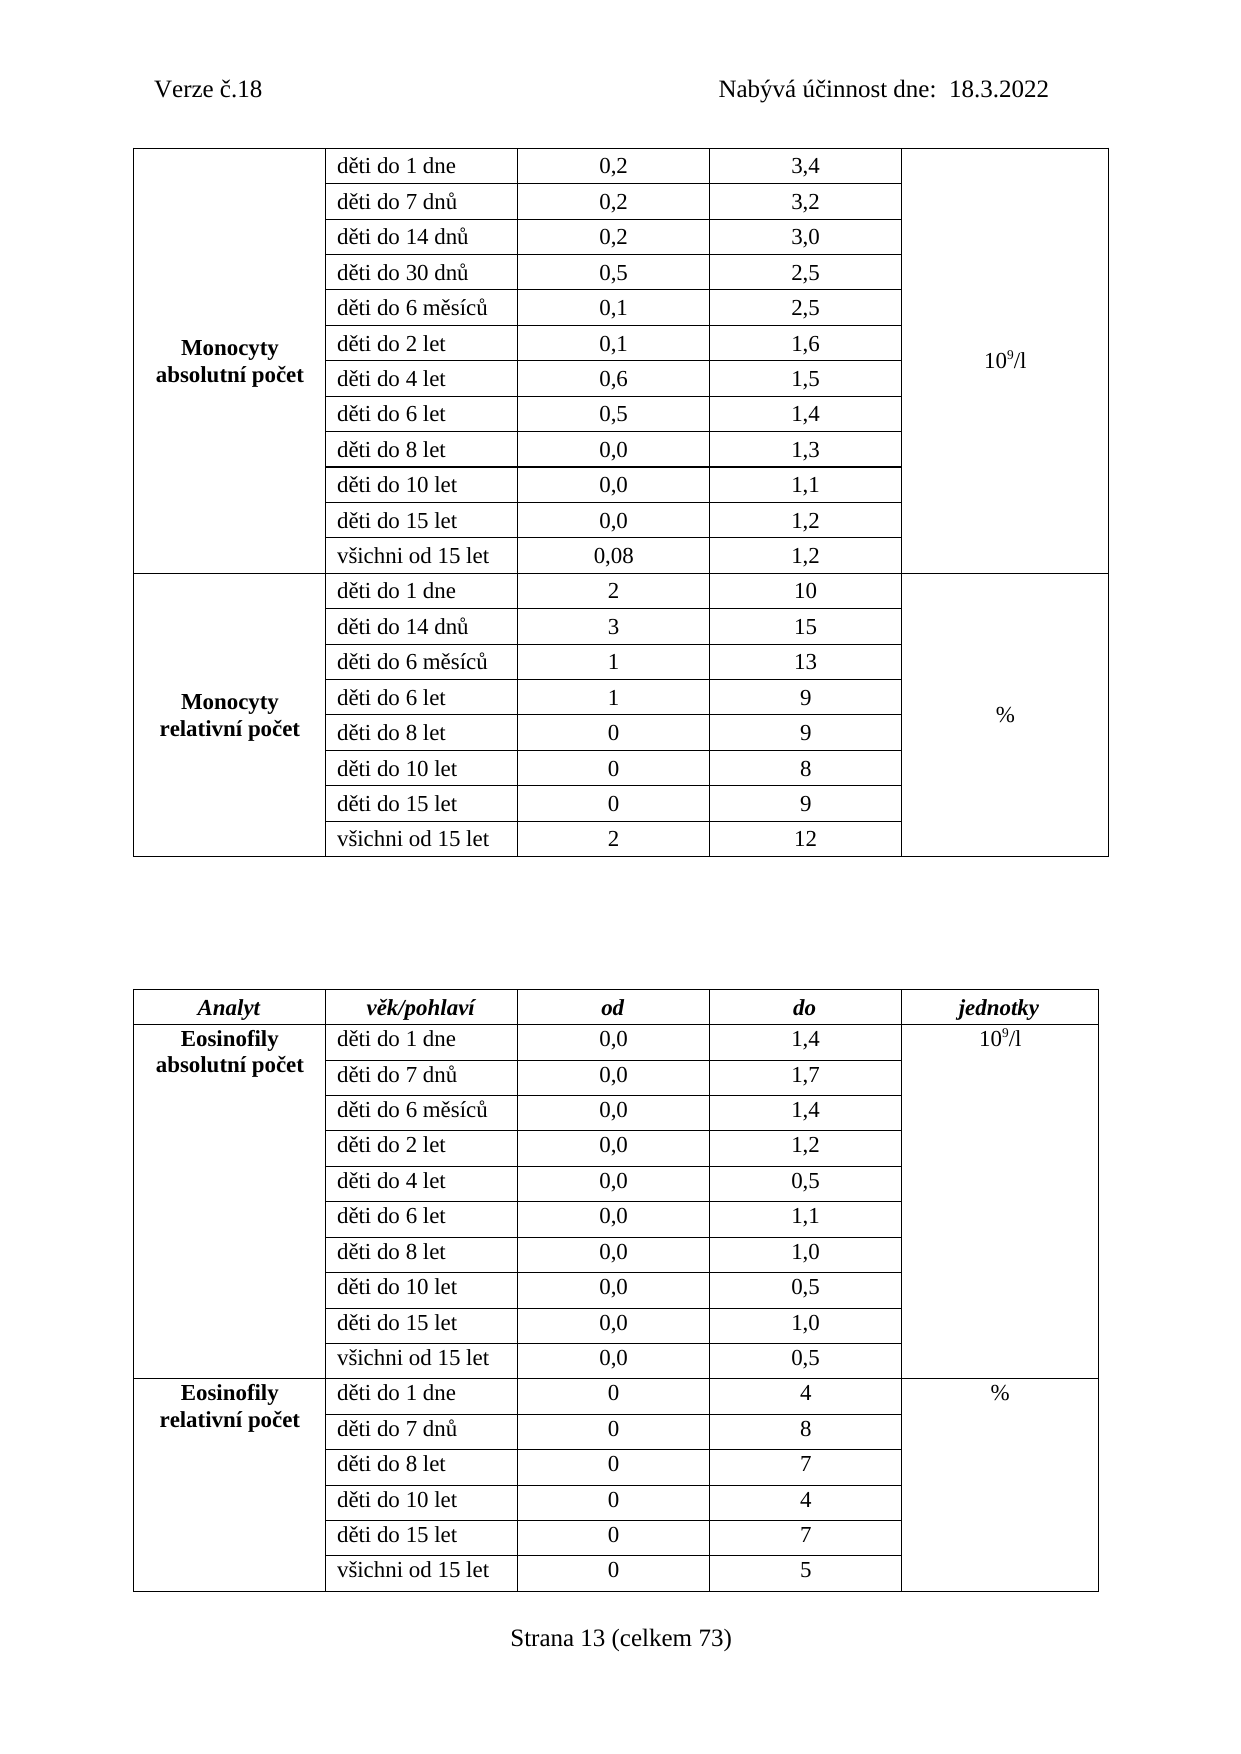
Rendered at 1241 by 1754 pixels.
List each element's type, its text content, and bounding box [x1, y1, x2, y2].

table_cell děti do 30 dnů [326, 255, 517, 289]
table_cell 0,1 [518, 290, 709, 325]
table_cell děti do 10 let [326, 1486, 517, 1520]
table_cell 2 [518, 574, 709, 608]
table_cell 0,2 [518, 220, 709, 254]
table_cell děti do 2 let [326, 326, 517, 360]
table_cell 1,2 [710, 1131, 901, 1166]
table_cell děti do 1 dne [326, 1379, 517, 1414]
table_cell Monocyty relativní počet [134, 574, 325, 856]
table_cell děti do 10 let [326, 1273, 517, 1307]
table_cell 0,1 [518, 326, 709, 360]
table_cell 0,5 [710, 1273, 901, 1307]
table_cell děti do 15 let [326, 1309, 517, 1343]
table_cell 1 [518, 680, 709, 714]
table_cell 1,5 [710, 361, 901, 396]
table_cell 0 [518, 1486, 709, 1520]
table_cell 0 [518, 715, 709, 750]
table_cell 1,2 [710, 503, 901, 537]
table_cell 4 [710, 1486, 901, 1520]
table_cell % [902, 1379, 1098, 1591]
table_cell 0 [518, 786, 709, 821]
table_cell děti do 6 měsíců [326, 290, 517, 325]
table_cell děti do 1 dne [326, 574, 517, 608]
table_cell 7 [710, 1521, 901, 1555]
table_cell děti do 7 dnů [326, 1061, 517, 1095]
table_cell všichni od 15 let [326, 1344, 517, 1378]
table_cell % [902, 574, 1108, 856]
table_cell děti do 2 let [326, 1131, 517, 1166]
table_cell 0,2 [518, 184, 709, 218]
table_cell 0,5 [518, 397, 709, 431]
table_cell 8 [710, 1415, 901, 1449]
table_cell 0 [518, 1415, 709, 1449]
table_cell děti do 6 let [326, 1202, 517, 1237]
table_cell 0,0 [518, 1096, 709, 1130]
table_cell Monocyty absolutní počet [134, 149, 325, 573]
table_cell 1,2 [710, 538, 901, 573]
table_cell 0 [518, 1450, 709, 1484]
table_cell 9 [710, 715, 901, 750]
table_cell 0,0 [518, 503, 709, 537]
table_cell 0,0 [518, 1061, 709, 1095]
table_cell 1,7 [710, 1061, 901, 1095]
table_cell 4 [710, 1379, 901, 1414]
table_cell 15 [710, 609, 901, 643]
table_cell děti do 8 let [326, 715, 517, 750]
table_cell 0,5 [710, 1344, 901, 1378]
table_cell Eosinofily relativní počet [134, 1379, 325, 1591]
table_cell 8 [710, 751, 901, 785]
table_cell děti do 4 let [326, 361, 517, 396]
table_cell děti do 14 dnů [326, 609, 517, 643]
table_cell 2 [518, 822, 709, 856]
table_cell děti do 7 dnů [326, 1415, 517, 1449]
table_cell 1,1 [710, 1202, 901, 1237]
table_cell 10 [710, 574, 901, 608]
table_cell děti do 15 let [326, 1521, 517, 1555]
table_cell 0,0 [518, 1344, 709, 1378]
table_cell 1,4 [710, 397, 901, 431]
table_cell 1,0 [710, 1238, 901, 1272]
table_cell 0,0 [518, 468, 709, 502]
table_cell 0 [518, 751, 709, 785]
table_header do [710, 990, 901, 1024]
table_cell 0,5 [710, 1167, 901, 1201]
table_cell 12 [710, 822, 901, 856]
table_cell 9 [710, 786, 901, 821]
table_cell Eosinofily absolutní počet [134, 1025, 325, 1378]
table_cell 3,2 [710, 184, 901, 218]
table_cell 1,0 [710, 1309, 901, 1343]
table_cell děti do 7 dnů [326, 184, 517, 218]
table_cell děti do 14 dnů [326, 220, 517, 254]
table_cell všichni od 15 let [326, 538, 517, 573]
table_cell 2,5 [710, 255, 901, 289]
table_header věk/pohlaví [326, 990, 517, 1024]
table_cell všichni od 15 let [326, 1556, 517, 1591]
table_cell 3 [518, 609, 709, 643]
table_cell 3,4 [710, 149, 901, 183]
table_cell děti do 6 let [326, 680, 517, 714]
table_cell 1,3 [710, 432, 901, 466]
table_cell 0,0 [518, 1309, 709, 1343]
table_cell 0,6 [518, 361, 709, 396]
table_cell děti do 1 dne [326, 1025, 517, 1059]
table_cell 0,08 [518, 538, 709, 573]
table_cell 109/l [902, 1025, 1098, 1378]
table_cell 0,2 [518, 149, 709, 183]
table_cell 109/l [902, 149, 1108, 573]
table_cell děti do 4 let [326, 1167, 517, 1201]
table_cell 5 [710, 1556, 901, 1591]
table_cell 1,6 [710, 326, 901, 360]
table_cell děti do 6 měsíců [326, 1096, 517, 1130]
table_cell 1,1 [710, 468, 901, 502]
table_cell 0,5 [518, 255, 709, 289]
table_cell 0,0 [518, 1273, 709, 1307]
table_cell děti do 1 dne [326, 149, 517, 183]
table_cell 0,0 [518, 1167, 709, 1201]
table_cell děti do 8 let [326, 432, 517, 466]
table_cell všichni od 15 let [326, 822, 517, 856]
table_cell 0 [518, 1379, 709, 1414]
table_cell 1,4 [710, 1096, 901, 1130]
table_cell 3,0 [710, 220, 901, 254]
table_cell 0,0 [518, 1238, 709, 1272]
table_cell děti do 8 let [326, 1238, 517, 1272]
table_cell 0,0 [518, 1202, 709, 1237]
table_cell 13 [710, 645, 901, 679]
table_cell děti do 6 měsíců [326, 645, 517, 679]
table_cell děti do 6 let [326, 397, 517, 431]
table_header jednotky [902, 990, 1098, 1024]
table_cell 0,0 [518, 1025, 709, 1059]
table_cell děti do 10 let [326, 751, 517, 785]
table_cell 0 [518, 1521, 709, 1555]
table_cell děti do 8 let [326, 1450, 517, 1484]
table_cell 1,4 [710, 1025, 901, 1059]
table_cell děti do 15 let [326, 786, 517, 821]
table_header Analyt [134, 990, 325, 1024]
table_cell 1 [518, 645, 709, 679]
table_cell 0,0 [518, 1131, 709, 1166]
table_cell děti do 15 let [326, 503, 517, 537]
table_cell 0 [518, 1556, 709, 1591]
table_cell 0,0 [518, 432, 709, 466]
table_header od [518, 990, 709, 1024]
table_cell 2,5 [710, 290, 901, 325]
table_cell 9 [710, 680, 901, 714]
table_cell 7 [710, 1450, 901, 1484]
table_cell děti do 10 let [326, 468, 517, 502]
